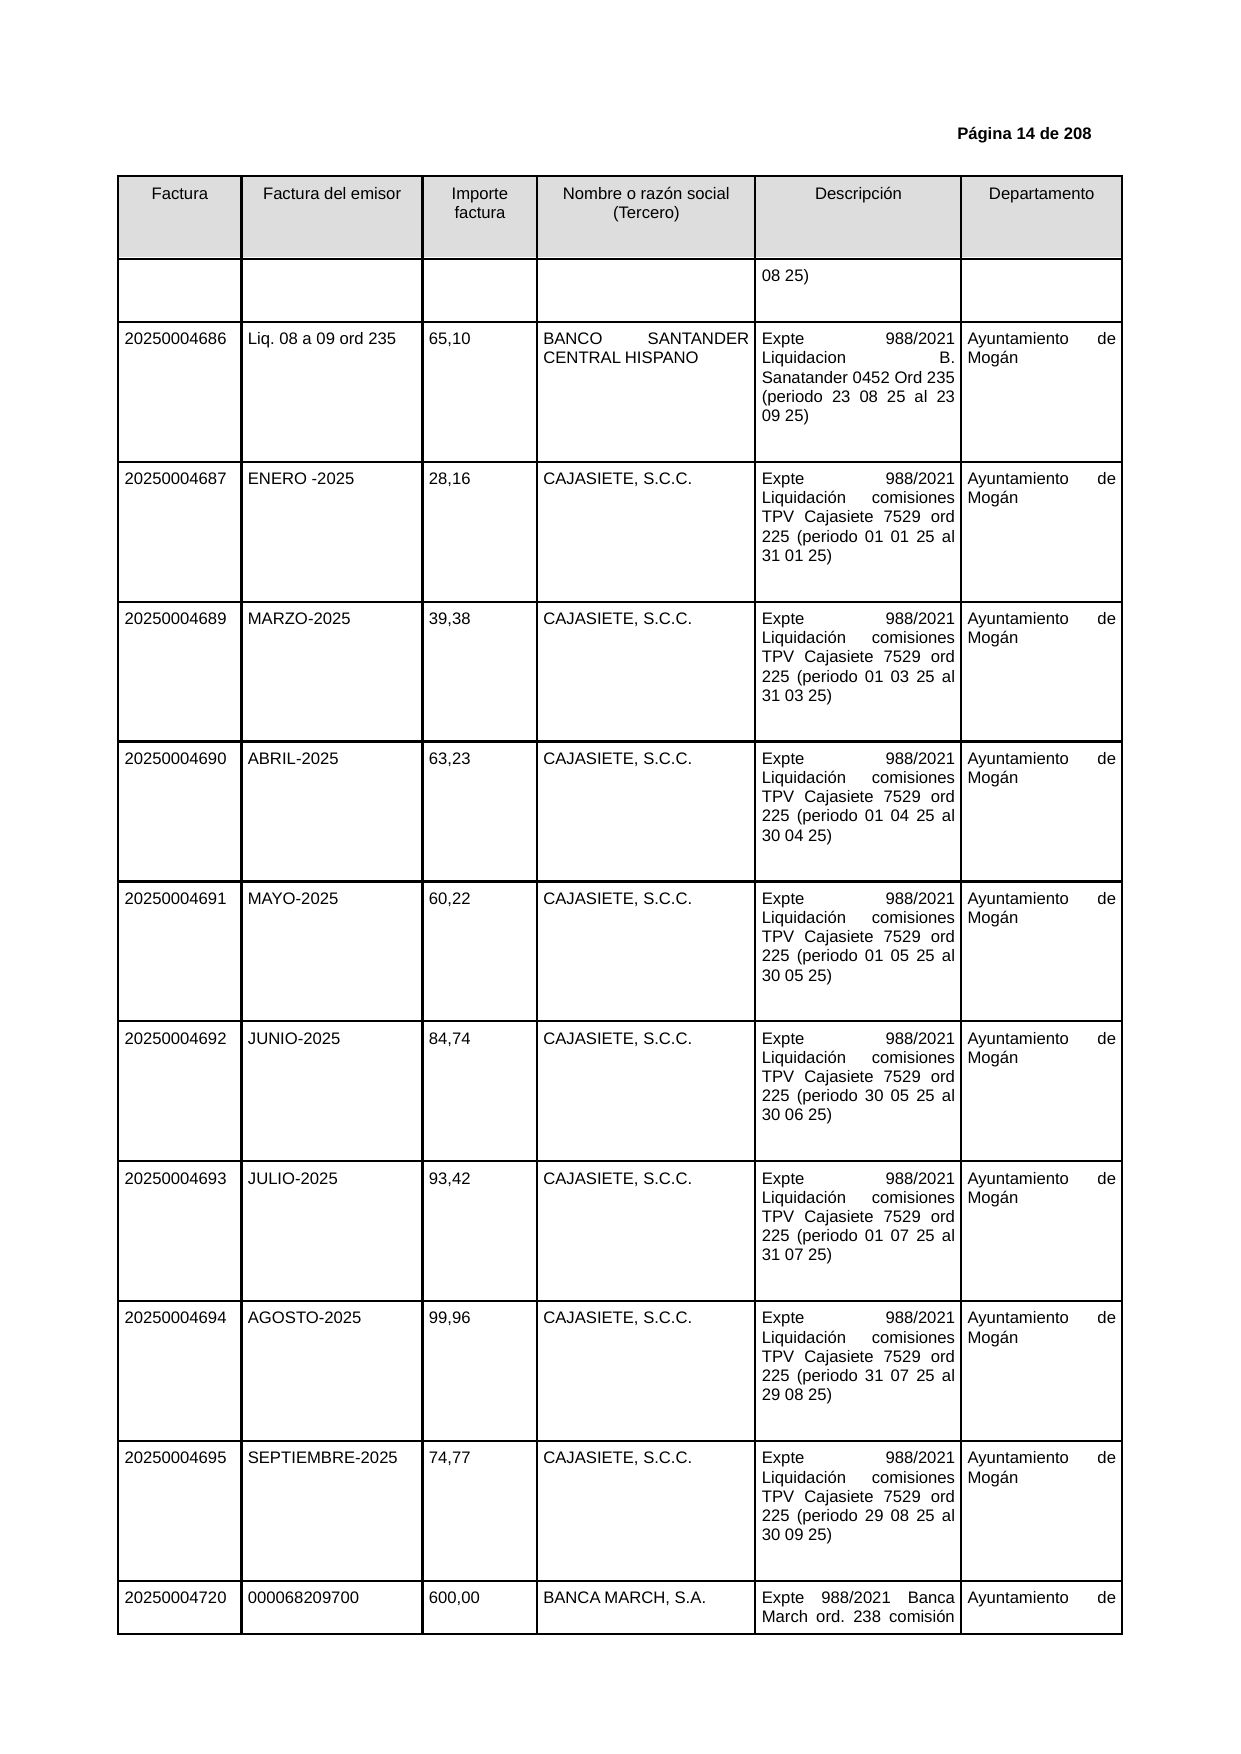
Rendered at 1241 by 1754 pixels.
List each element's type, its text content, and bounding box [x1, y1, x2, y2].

table_cell 84,74 [424, 1022, 536, 1160]
table_cell JUNIO-2025 [243, 1022, 421, 1160]
table_cell 39,38 [424, 603, 536, 740]
table_cell 600,00 [424, 1582, 536, 1633]
table_cell [538, 260, 754, 321]
table_cell [119, 260, 240, 321]
table_header Descripción [756, 177, 960, 257]
table_cell 08 25) [756, 260, 960, 321]
table_header Factura [119, 177, 240, 257]
table_cell Ayuntamiento de Mogán [962, 1162, 1121, 1300]
table_header Nombre o razón social (Tercero) [538, 177, 754, 257]
table_cell BANCA MARCH, S.A. [538, 1582, 754, 1633]
table_cell 20250004690 [119, 743, 240, 880]
table_cell ENERO -2025 [243, 463, 421, 601]
table_cell Expte 988/2021 Liquidación comisiones TPV Cajasiete 7529 ord 225 (periodo 01 01 25 al 31 01 25) [756, 463, 960, 601]
table_cell 28,16 [424, 463, 536, 601]
table_cell Ayuntamiento de Mogán [962, 1022, 1121, 1160]
table_cell 99,96 [424, 1302, 536, 1440]
table_cell 20250004687 [119, 463, 240, 601]
table_cell 93,42 [424, 1162, 536, 1300]
table_cell Ayuntamiento de Mogán [962, 1442, 1121, 1580]
table_cell 000068209700 [243, 1582, 421, 1633]
table_cell Expte 988/2021 Liquidación comisiones TPV Cajasiete 7529 ord 225 (periodo 01 03 25 al 31 03 25) [756, 603, 960, 740]
table_cell Ayuntamiento de Mogán [962, 743, 1121, 880]
table_cell 20250004693 [119, 1162, 240, 1300]
table_cell Expte 988/2021 Liquidación comisiones TPV Cajasiete 7529 ord 225 (periodo 31 07 25 al 29 08 25) [756, 1302, 960, 1440]
table_cell CAJASIETE, S.C.C. [538, 1442, 754, 1580]
table_cell 60,22 [424, 883, 536, 1020]
table_cell 65,10 [424, 323, 536, 461]
table_cell Expte 988/2021 Banca March ord. 238 comisión [756, 1582, 960, 1633]
table_header Departamento [962, 177, 1121, 257]
table_cell 20250004720 [119, 1582, 240, 1633]
table_cell 20250004686 [119, 323, 240, 461]
table_cell BANCO SANTANDER CENTRAL HISPANO [538, 323, 754, 461]
table_cell CAJASIETE, S.C.C. [538, 1302, 754, 1440]
table_cell Liq. 08 a 09 ord 235 [243, 323, 421, 461]
table_cell CAJASIETE, S.C.C. [538, 883, 754, 1020]
table_cell Ayuntamiento de [962, 1582, 1121, 1633]
table_cell 20250004695 [119, 1442, 240, 1580]
table_cell [962, 260, 1121, 321]
table_cell AGOSTO-2025 [243, 1302, 421, 1440]
table_cell CAJASIETE, S.C.C. [538, 603, 754, 740]
table_cell CAJASIETE, S.C.C. [538, 1162, 754, 1300]
table_cell Ayuntamiento de Mogán [962, 603, 1121, 740]
table_cell Ayuntamiento de Mogán [962, 323, 1121, 461]
table_cell MARZO-2025 [243, 603, 421, 740]
table_cell SEPTIEMBRE-2025 [243, 1442, 421, 1580]
table_header Factura del emisor [243, 177, 421, 257]
table_cell Expte 988/2021 Liquidación comisiones TPV Cajasiete 7529 ord 225 (periodo 01 04 25 al 30 04 25) [756, 743, 960, 880]
table_cell CAJASIETE, S.C.C. [538, 743, 754, 880]
table_cell MAYO-2025 [243, 883, 421, 1020]
table_cell 20250004691 [119, 883, 240, 1020]
table_cell Expte 988/2021 Liquidación comisiones TPV Cajasiete 7529 ord 225 (periodo 30 05 25 al 30 06 25) [756, 1022, 960, 1160]
table_cell Ayuntamiento de Mogán [962, 1302, 1121, 1440]
table_cell [424, 260, 536, 321]
table_header Importe factura [424, 177, 536, 257]
table_cell 20250004694 [119, 1302, 240, 1440]
table_cell CAJASIETE, S.C.C. [538, 1022, 754, 1160]
table_cell 20250004689 [119, 603, 240, 740]
table_cell ABRIL-2025 [243, 743, 421, 880]
table_cell Expte 988/2021 Liquidación comisiones TPV Cajasiete 7529 ord 225 (periodo 01 07 25 al 31 07 25) [756, 1162, 960, 1300]
table_cell 20250004692 [119, 1022, 240, 1160]
table_cell Ayuntamiento de Mogán [962, 463, 1121, 601]
table_cell JULIO-2025 [243, 1162, 421, 1300]
table_cell Ayuntamiento de Mogán [962, 883, 1121, 1020]
table_cell Expte 988/2021 Liquidación comisiones TPV Cajasiete 7529 ord 225 (periodo 29 08 25 al 30 09 25) [756, 1442, 960, 1580]
table_cell [243, 260, 421, 321]
table_cell CAJASIETE, S.C.C. [538, 463, 754, 601]
table_cell 63,23 [424, 743, 536, 880]
table_cell Expte 988/2021 Liquidacion B. Sanatander 0452 Ord 235 (periodo 23 08 25 al 23 09 25) [756, 323, 960, 461]
table_cell 74,77 [424, 1442, 536, 1580]
table_cell Expte 988/2021 Liquidación comisiones TPV Cajasiete 7529 ord 225 (periodo 01 05 25 al 30 05 25) [756, 883, 960, 1020]
